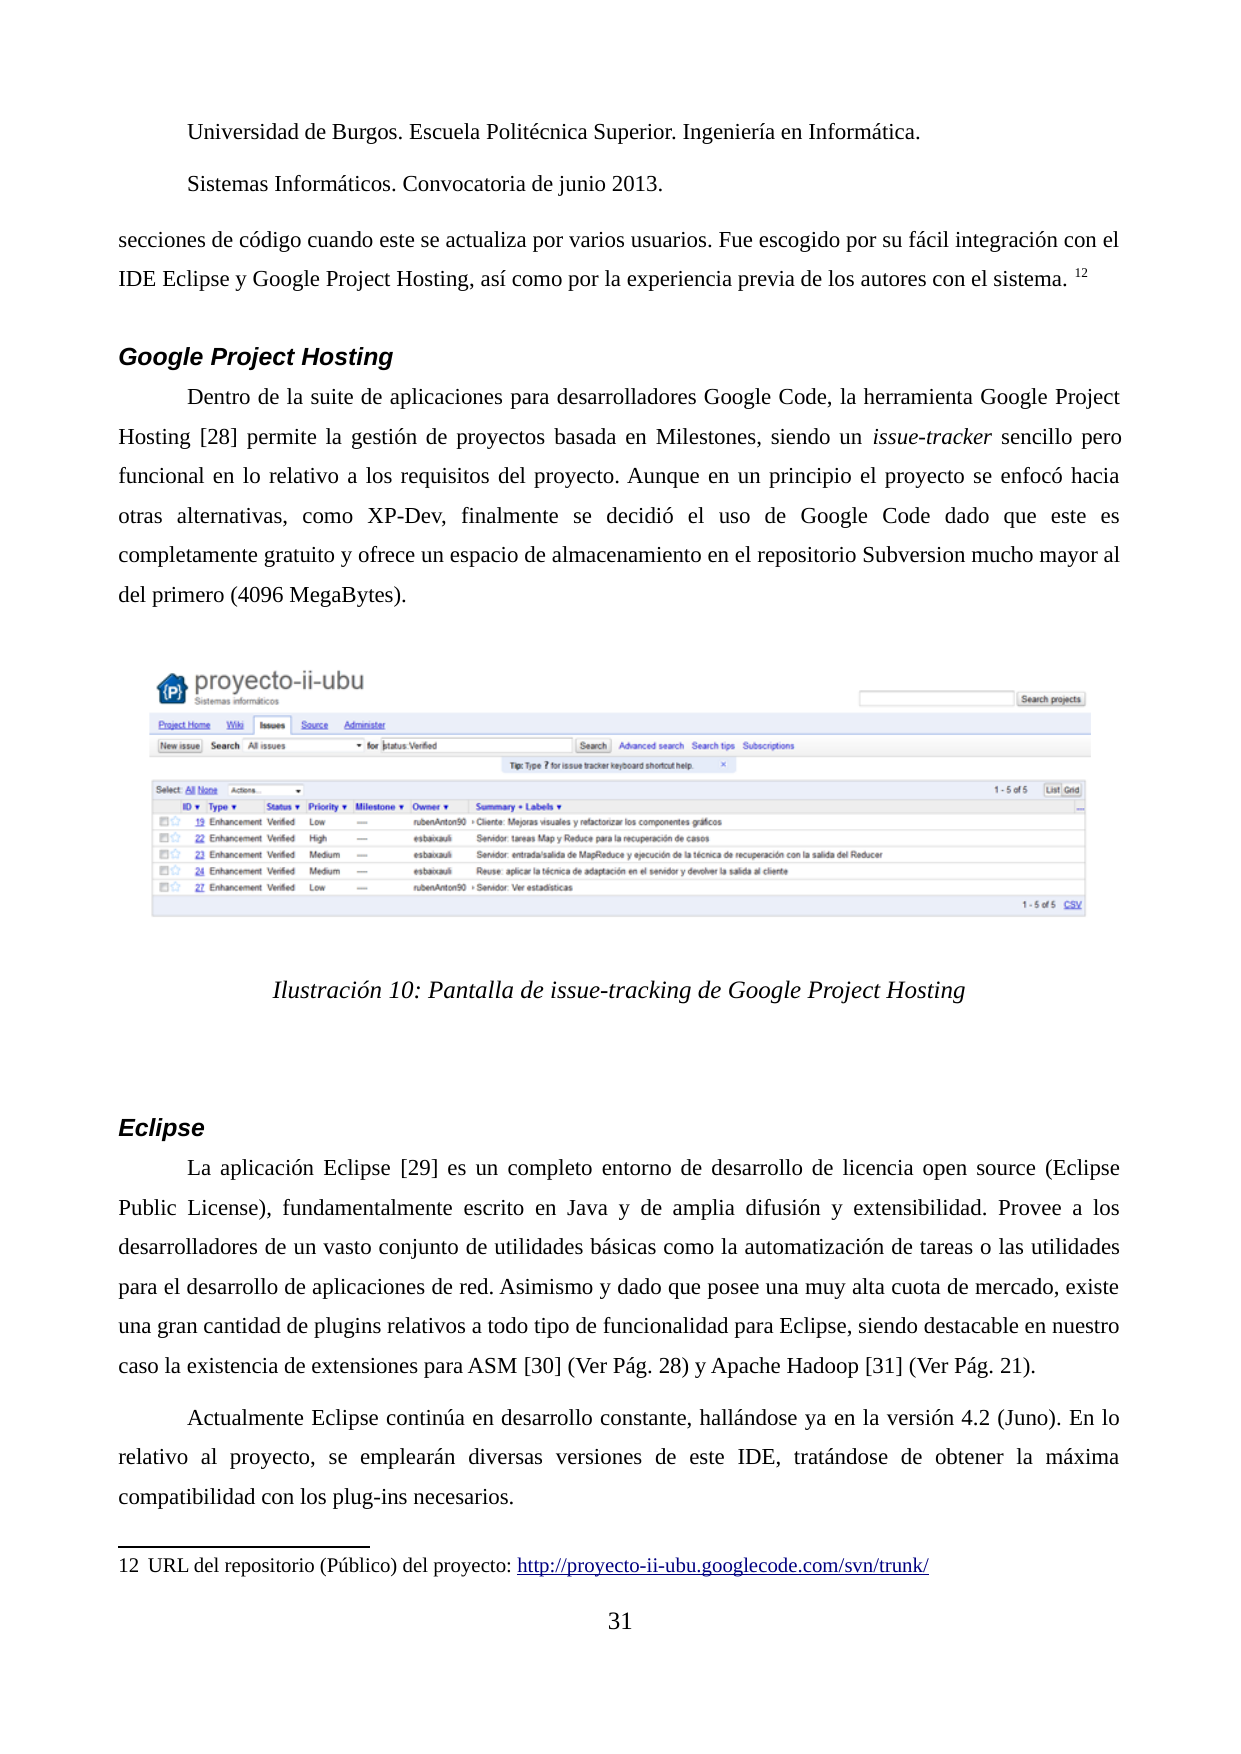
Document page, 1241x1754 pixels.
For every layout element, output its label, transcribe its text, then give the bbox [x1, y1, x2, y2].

text Actualmente Eclipse continúa en desarrollo constante, hallándose ya en la versión 4.2 (Juno). En lo relativo al proyecto, se emplearán diversas versiones de este IDE, tratándose de obtener la máxima compatibilidad con los plug-ins necesarios. [118, 1404, 1122, 1509]
subtitle Google Project Hosting [118, 342, 1122, 371]
text Ilustración 10: Pantalla de issue-tracking de Google Project Hosting [149, 975, 1091, 1003]
text La aplicación Eclipse [29] es un completo entorno de desarrollo de licencia open source (Eclipse Public License), fundamentalmente escrito en Java y de amplia difusión y extensibilidad. Provee a los desarrolladores de un vasto conjunto de utilidades básicas como la automatización de tareas o las utilidades para el desarrollo de aplicaciones de red. Asimismo y dado que posee una muy alta cuota de mercado, existe una gran cantidad de plugins relativos a todo tipo de funcionalidad para Eclipse, siendo destacable en nuestro caso la existencia de extensiones para ASM [30] (Ver Pág. 28) y Apache Hadoop [31] (Ver Pág. 21). [118, 1154, 1122, 1378]
text URL del repositorio (Público) del proyecto: http://proyecto-ii-ubu.googlecode.com/svn/trunk/ [118, 1553, 1122, 1577]
text secciones de código cuando este se actualiza por varios usuarios. Fue escogido por su fácil integración con el IDE Eclipse y Google Project Hosting, así como por la experiencia previa de los autores con el sistema. [118, 226, 1122, 292]
text Dentro de la suite de aplicaciones para desarrolladores Google Code, la herramienta Google Project Hosting [28] permite la gestión de proyectos basada en Milestones, siendo un issue-tracker sencillo pero funcional en lo relativo a los requisitos del proyecto. Aunque en un principio el proyecto se enfocó hacia otras alternativas, como XP-Dev, finalmente se decidió el uso de Google Code dado que este es completamente gratuito y ofrece un espacio de almacenamiento en el repositorio Subversion mucho mayor al del primero (4096 MegaBytes). [118, 383, 1122, 607]
subtitle Eclipse [118, 1113, 1122, 1142]
